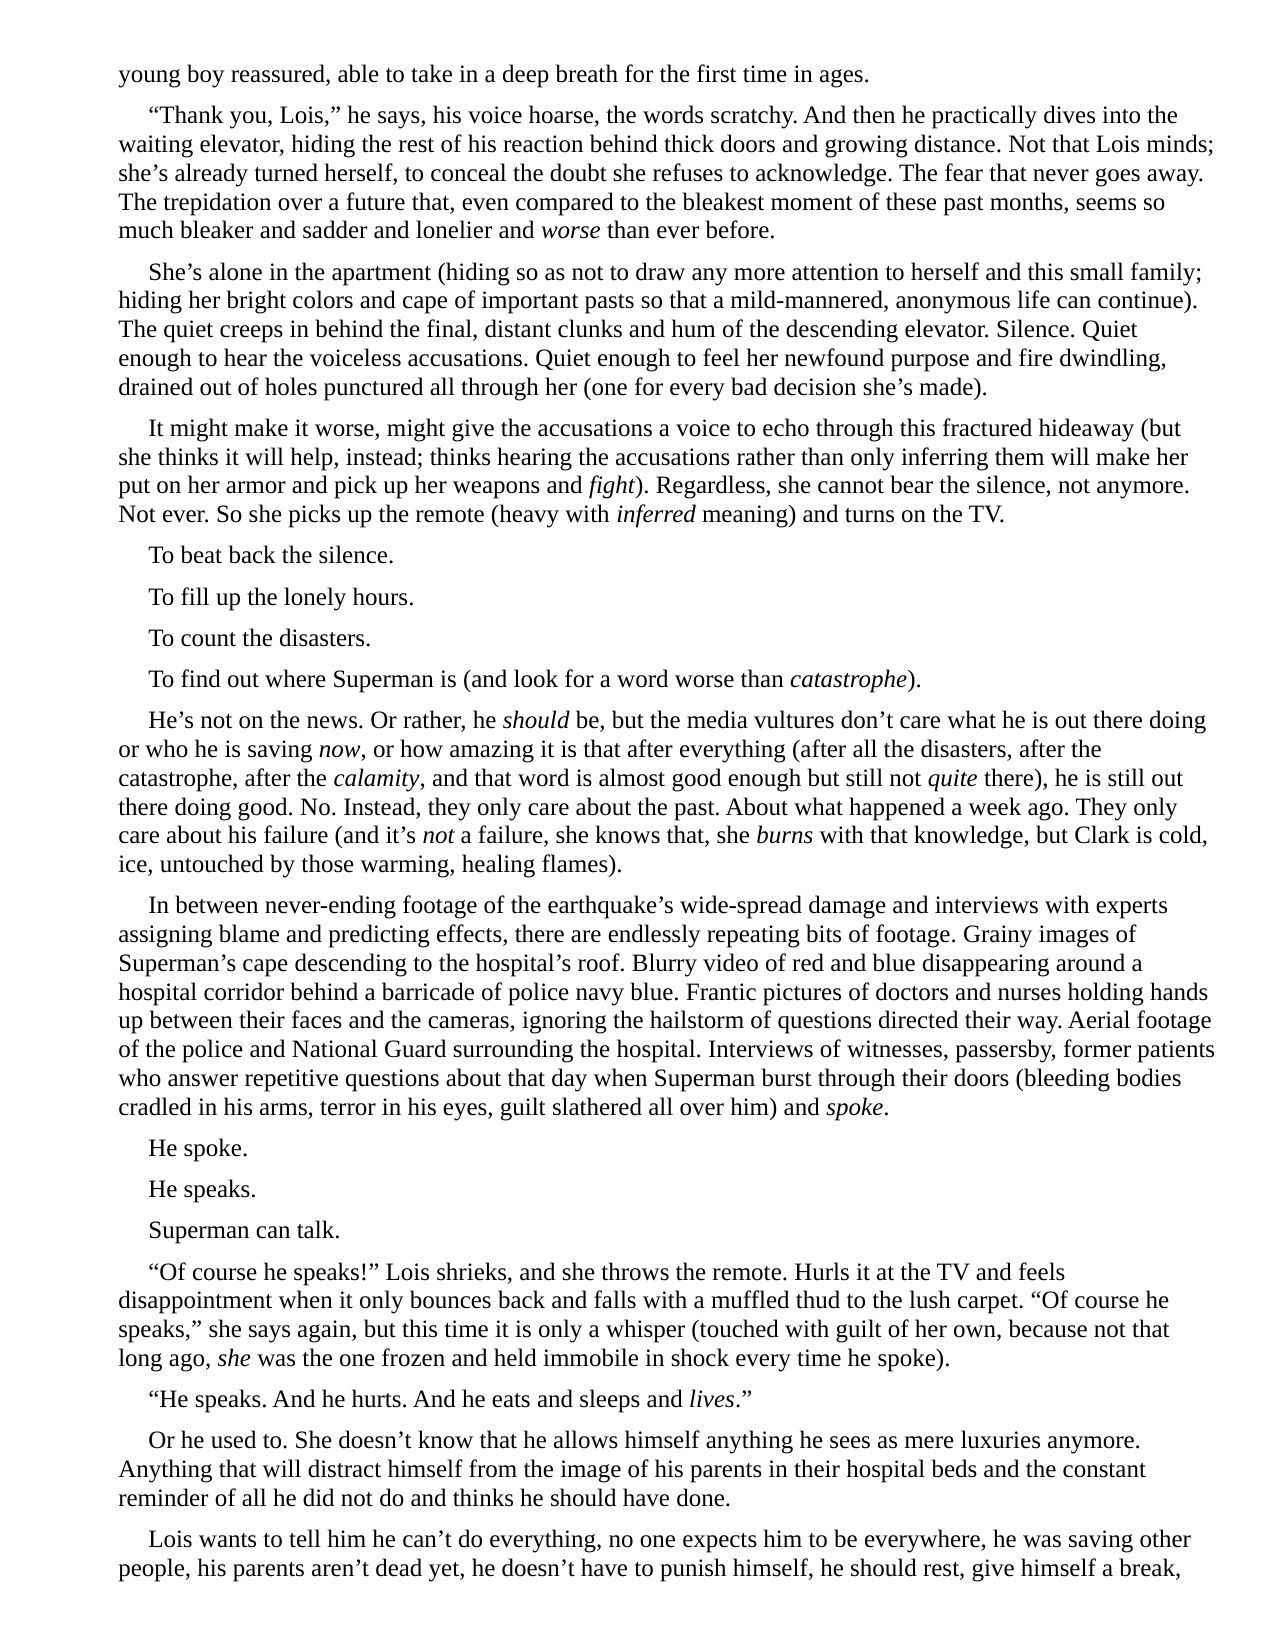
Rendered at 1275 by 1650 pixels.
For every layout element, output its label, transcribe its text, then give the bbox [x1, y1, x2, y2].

text He spoke. [118, 1133, 1216, 1162]
text “Thank you, Lois,” he says, his voice hoarse, the words scratchy. And then he practically dives into the waiting elevator, hiding the rest of his reaction behind thick doors and growing distance. Not that Lois minds; she’s already turned herself, to conceal the doubt she refuses to acknowledge. The fear that never goes away. The trepidation over a future that, even compared to the bleakest moment of these past months, seems so much bleaker and sadder and lonelier and worse than ever before. [118, 100, 1216, 244]
text Lois wants to tell him he can’t do everything, no one expects him to be everywhere, he was saving other people, his parents aren’t dead yet, he doesn’t have to punish himself, he should rest, give himself a break, [118, 1524, 1216, 1582]
text To beat back the silence. [118, 540, 1216, 569]
text To find out where Superman is (and look for a word worse than catastrophe). [118, 664, 1216, 693]
text He speaks. [118, 1174, 1216, 1203]
text young boy reassured, able to take in a deep breath for the first time in ages. [118, 59, 1216, 88]
text To fill up the lonely hours. [118, 582, 1216, 610]
text In between never-ending footage of the earthquake’s wide-spread damage and interviews with experts assigning blame and predicting effects, there are endlessly repeating bits of footage. Grainy images of Superman’s cape descending to the hospital’s roof. Blurry video of red and blue disappearing around a hospital corridor behind a barricade of police navy blue. Frantic pictures of doctors and nurses holding hands up between their faces and the cameras, ignoring the hailstorm of questions directed their way. Aerial footage of the police and National Guard surrounding the hospital. Interviews of witnesses, passersby, former patients who answer repetitive questions about that day when Superman burst through their doors (bleeding bodies cradled in his arms, terror in his eyes, guilt slathered all over him) and spoke. [118, 890, 1216, 1120]
text To count the disasters. [118, 623, 1216, 652]
text Or he used to. She doesn’t know that he allows himself anything he sees as mere luxuries anymore. Anything that will distract himself from the image of his parents in their hospital beds and the constant reminder of all he did not do and thinks he should have done. [118, 1425, 1216, 1512]
text “He speaks. And he hurts. And he eats and sleeps and lives.” [118, 1384, 1216, 1413]
text It might make it worse, might give the accusations a voice to echo through this fractured hideaway (but she thinks it will help, instead; thinks hearing the accusations rather than only inferring them will make her put on her armor and pick up her weapons and fight). Regardless, she cannot bear the silence, not anymore. Not ever. So she picks up the remote (heavy with inferred meaning) and turns on the TV. [118, 413, 1216, 528]
text “Of course he speaks!” Lois shrieks, and she throws the remote. Hurls it at the TV and feels disappointment when it only bounces back and falls with a muffled thud to the lush carpet. “Of course he speaks,” she says again, but this time it is only a whisper (touched with guilt of her own, because not that long ago, she was the one frozen and held immobile in shock every time he spoke). [118, 1257, 1216, 1372]
text She’s alone in the apartment (hiding so as not to draw any more attention to herself and this small family; hiding her bright colors and cape of important pasts so that a mild-mannered, anonymous life can continue). The quiet creeps in behind the final, distant clunks and hum of the descending elevator. Silence. Quiet enough to hear the voiceless accusations. Quiet enough to feel her newfound purpose and fire dwindling, drained out of holes punctured all through her (one for every bad decision she’s made). [118, 257, 1216, 400]
text Superman can talk. [118, 1215, 1216, 1244]
text He’s not on the news. Or rather, he should be, but the media vultures don’t care what he is out there doing or who he is saving now, or how amazing it is that after everything (after all the disasters, after the catastrophe, after the calamity, and that word is almost good enough but still not quite there), he is still out there doing good. No. Instead, they only care about the past. About what happened a week ago. They only care about his failure (and it’s not a failure, she knows that, she burns with that knowledge, but Clark is cold, ice, untouched by those warming, healing flames). [118, 705, 1216, 878]
